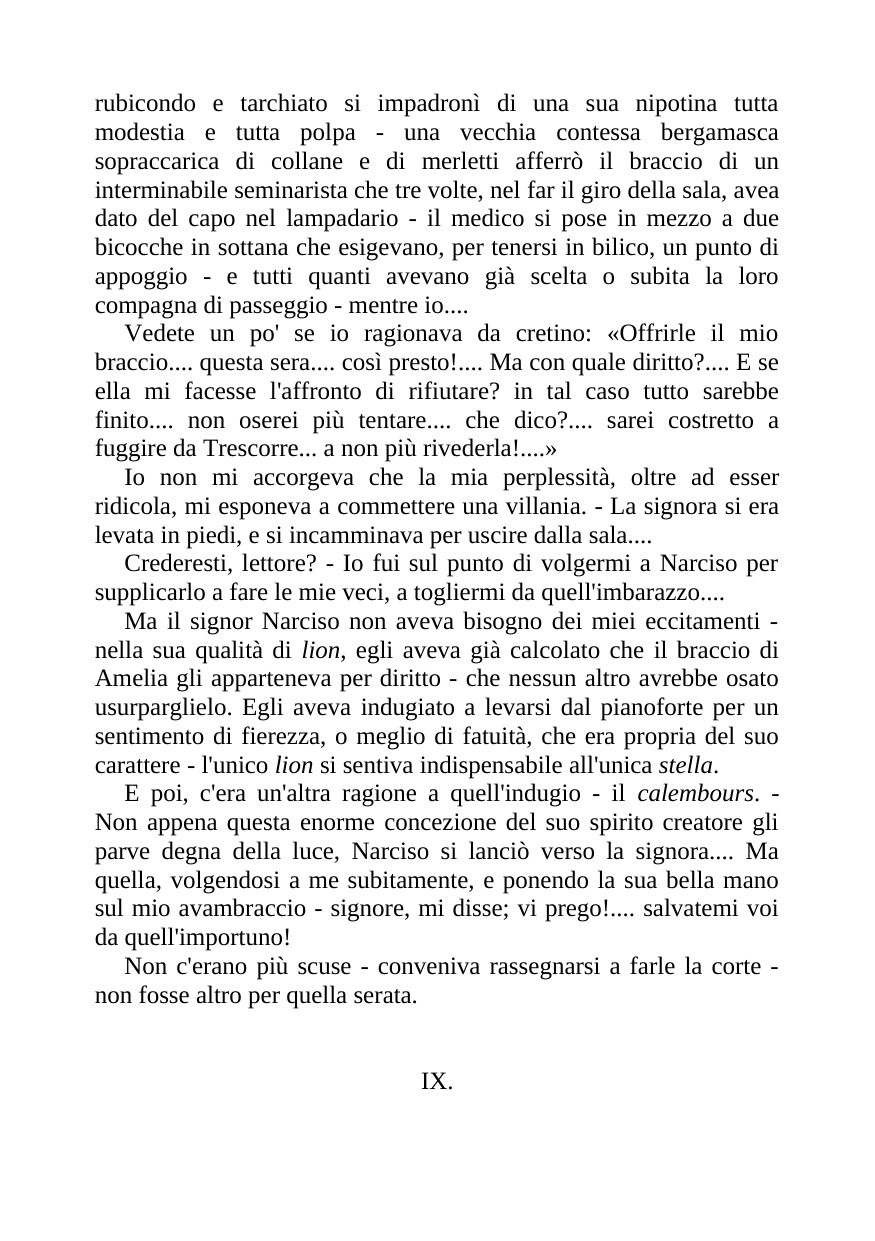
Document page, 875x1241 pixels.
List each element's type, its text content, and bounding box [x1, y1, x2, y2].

text Non c'erano più scuse - conveniva rassegnarsi a farle la corte - non fosse altro per quella serata. [94, 951, 779, 1008]
text Io non mi accorgeva che la mia perplessità, oltre ad esser ridicola, mi esponeva a commettere una villania. - La signora si era levata in piedi, e si incamminava per uscire dalla sala.... [94, 462, 779, 548]
text rubicondo e tarchiato si impadronì di una sua nipotina tutta modestia e tutta polpa - una vecchia contessa bergamasca sopraccarica di collane e di merletti afferrò il braccio di un interminabile seminarista che tre volte, nel far il giro della sala, avea dato del capo nel lampadario - il medico si pose in mezzo a due bicocche in sottana che esigevano, per tenersi in bilico, un punto di appoggio - e tutti quanti avevano già scelta o subita la loro compagna di passeggio - mentre io.... [94, 88, 779, 318]
text E poi, c'era un'altra ragione a quell'indugio - il calembours. - Non appena questa enorme concezione del suo spirito creatore gli parve degna della luce, Narciso si lanciò verso la signora.... Ma quella, volgendosi a me subitamente, e ponendo la sua bella mano sul mio avambraccio - signore, mi disse; vi prego!.... salvatemi voi da quell'importuno! [94, 778, 779, 951]
text Ma il signor Narciso non aveva bisogno dei miei eccitamenti - nella sua qualità di lion, egli aveva già calcolato che il braccio di Amelia gli apparteneva per diritto - che nessun altro avrebbe osato usurparglielo. Egli aveva indugiato a levarsi dal pianoforte per un sentimento di fierezza, o meglio di fatuità, che era propria del suo carattere - l'unico lion si sentiva indispensabile all'unica stella. [94, 606, 779, 778]
text Vedete un po' se io ragionava da cretino: «Offrirle il mio braccio.... questa sera.... così presto!.... Ma con quale diritto?.... E se ella mi facesse l'affronto di rifiutare? in tal caso tutto sarebbe finito.... non oserei più tentare.... che dico?.... sarei costretto a fuggire da Trescorre... a non più rivederla!....» [94, 318, 779, 462]
text IX. [94, 1066, 779, 1095]
text Crederesti, lettore? - Io fui sul punto di volgermi a Narciso per supplicarlo a fare le mie veci, a togliermi da quell'imbarazzo.... [94, 548, 779, 606]
